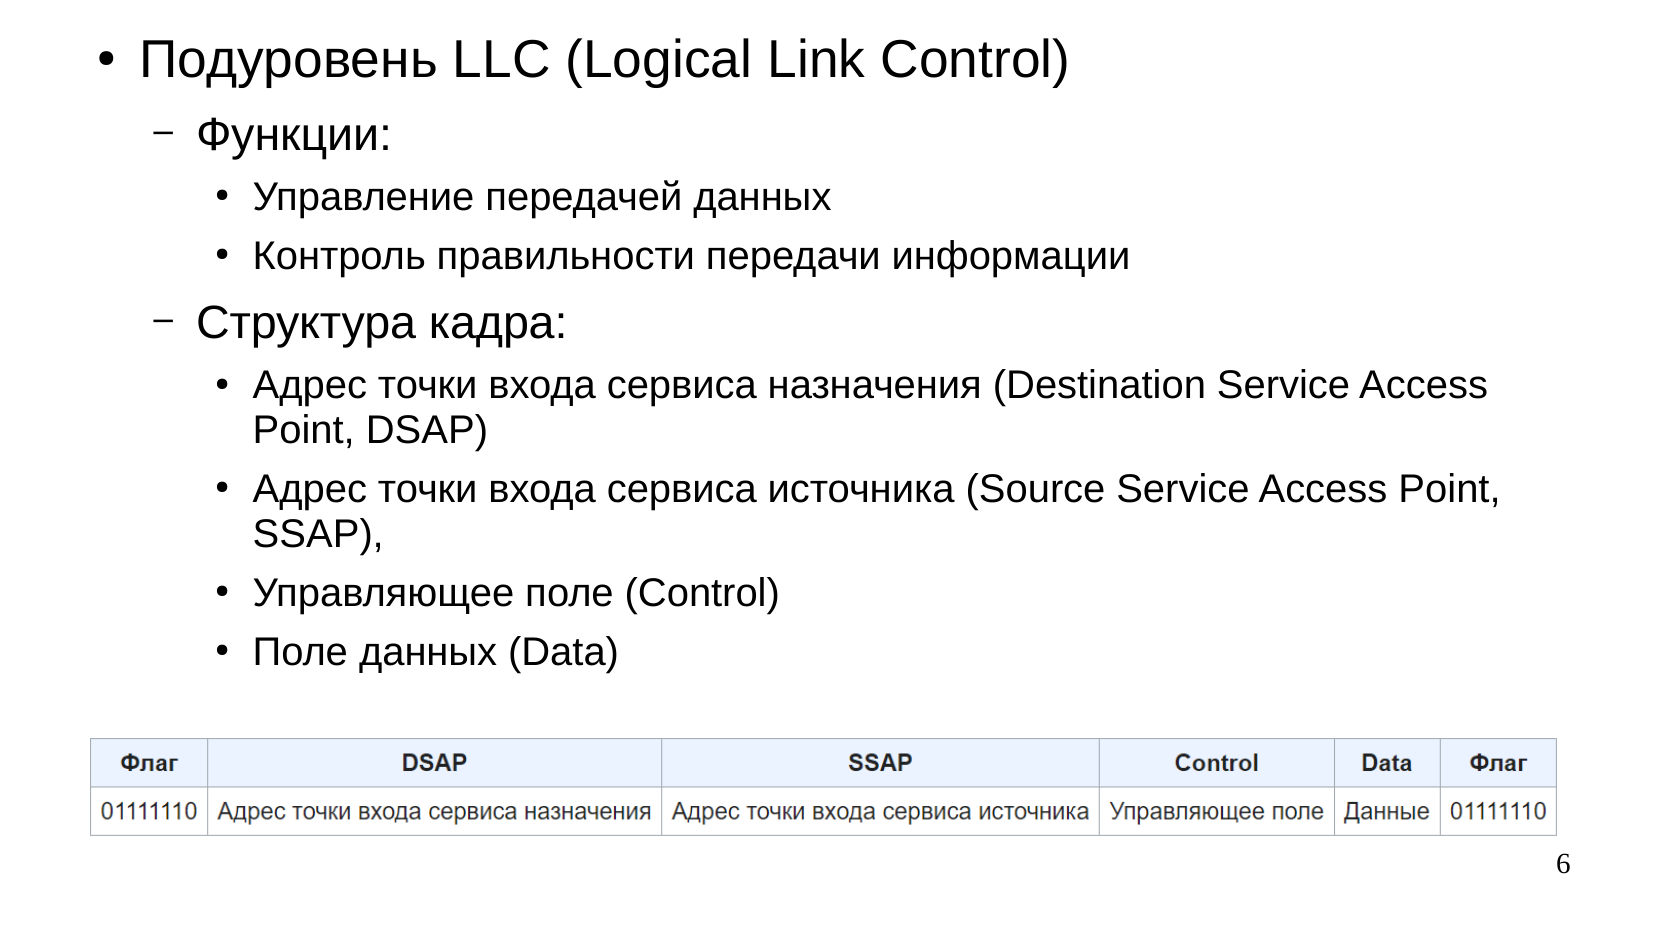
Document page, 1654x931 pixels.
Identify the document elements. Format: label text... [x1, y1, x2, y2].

picture [88, 736, 1560, 839]
list Подуровень LLC (Logical Link Control) Функции: Управление передачей данных Контроль правильности передачи информации Структура кадра: Адрес точки входа сервиса назначения (Destination Service Access Point, DSAP) Адрес точки входа сервиса источника (Source Service Access Point, SSAP), Управляющее поле (Control) Поле данных (Data) [82, 29, 1571, 680]
